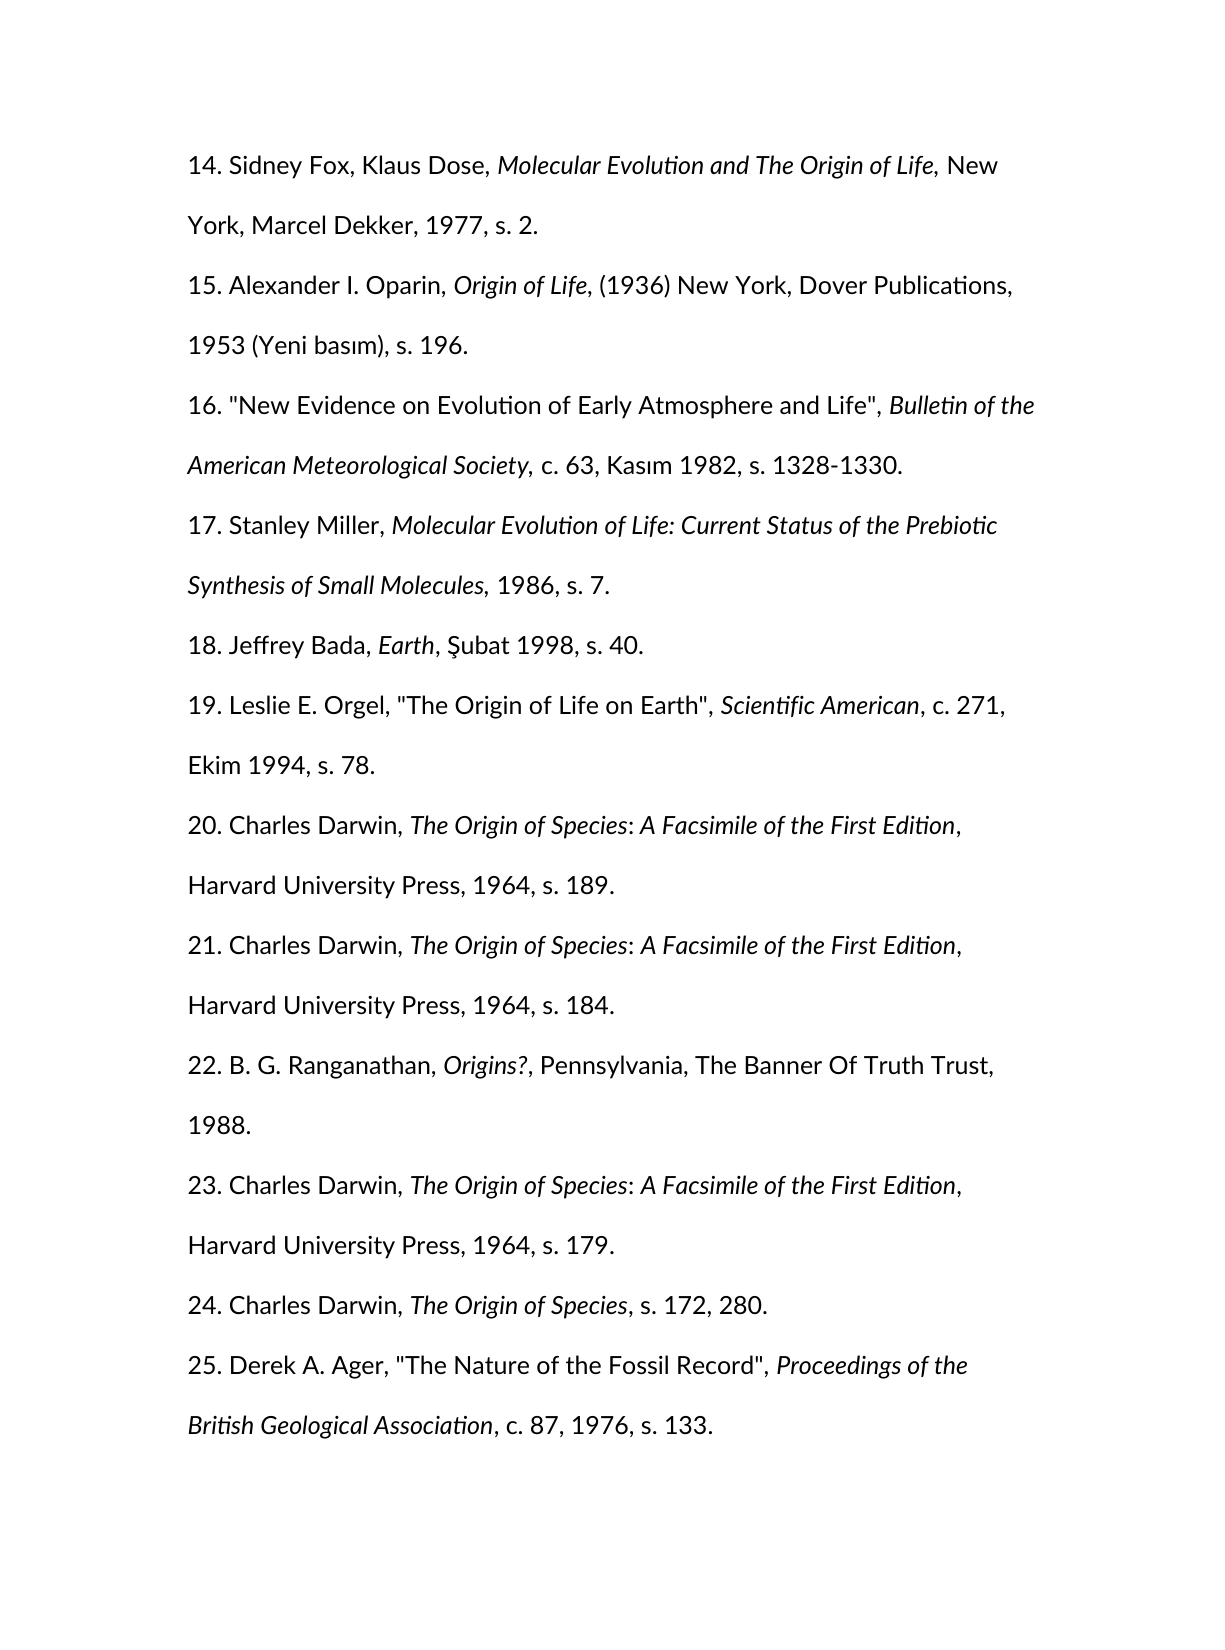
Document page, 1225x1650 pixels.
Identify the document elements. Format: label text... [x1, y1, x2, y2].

text 19. Leslie E. Orgel, "The Origin of Life on Earth", Scientific American, c. 271, Ekim 1994, s. 78. [187, 690, 1037, 810]
text 15. Alexander I. Oparin, Origin of Life, (1936) New York, Dover Publications, 1953 (Yeni basım), s. 196. [187, 270, 1037, 390]
text 20. Charles Darwin, The Origin of Species: A Facsimile of the First Edition, Harvard University Press, 1964, s. 189. [187, 810, 1037, 930]
text 21. Charles Darwin, The Origin of Species: A Facsimile of the First Edition, Harvard University Press, 1964, s. 184. [187, 930, 1037, 1050]
text 22. B. G. Ranganathan, Origins?, Pennsylvania, The Banner Of Truth Trust, 1988. [187, 1050, 1037, 1170]
text 18. Jeffrey Bada, Earth, Şubat 1998, s. 40. [187, 630, 1037, 690]
text 16. "New Evidence on Evolution of Early Atmosphere and Life", Bulletin of the American Meteorological Society, c. 63, Kasım 1982, s. 1328-1330. [187, 390, 1037, 510]
text 24. Charles Darwin, The Origin of Species, s. 172, 280. [187, 1290, 1037, 1350]
text 25. Derek A. Ager, "The Nature of the Fossil Record", Proceedings of the British Geological Association, c. 87, 1976, s. 133. [187, 1350, 1037, 1470]
text 17. Stanley Miller, Molecular Evolution of Life: Current Status of the Prebiotic Synthesis of Small Molecules, 1986, s. 7. [187, 510, 1037, 630]
text 23. Charles Darwin, The Origin of Species: A Facsimile of the First Edition, Harvard University Press, 1964, s. 179. [187, 1170, 1037, 1290]
text 14. Sidney Fox, Klaus Dose, Molecular Evolution and The Origin of Life, New York, Marcel Dekker, 1977, s. 2. [187, 150, 1037, 270]
